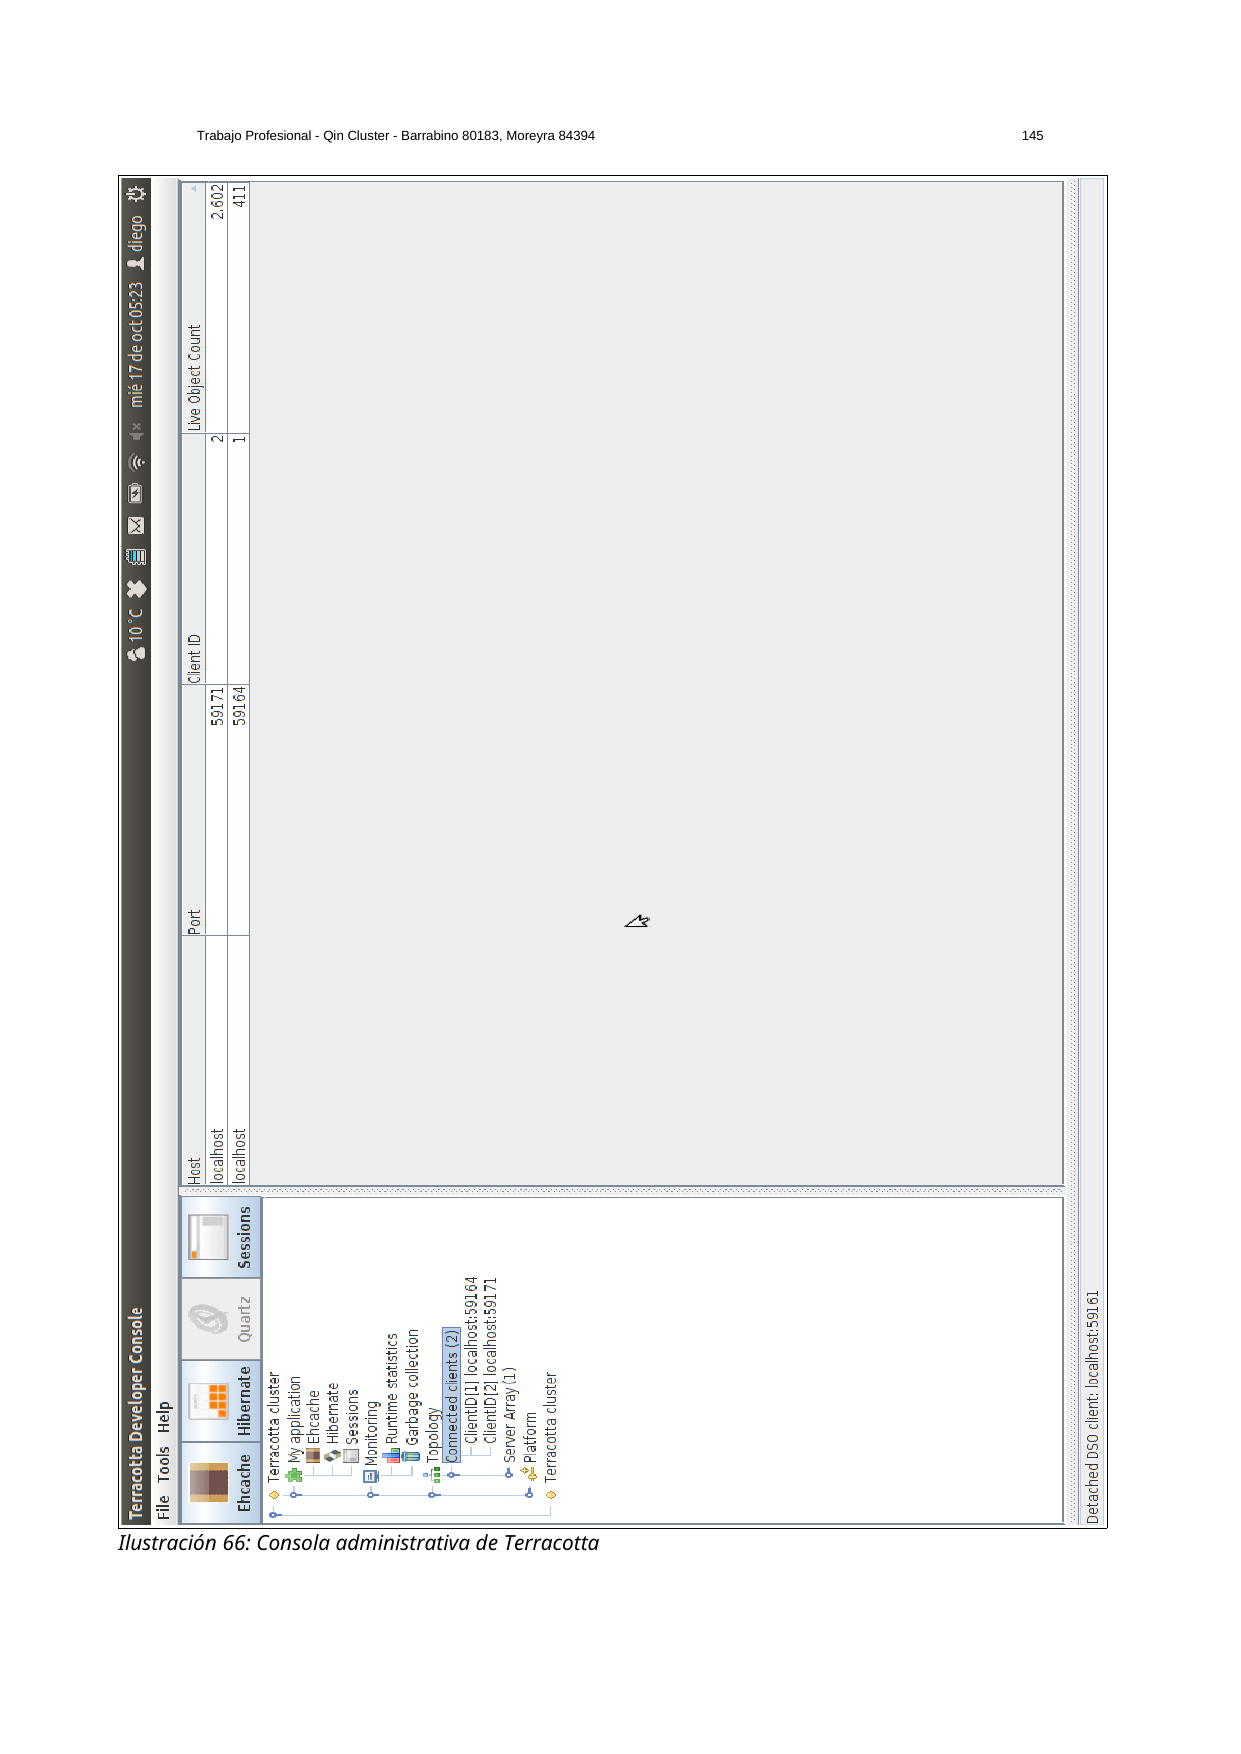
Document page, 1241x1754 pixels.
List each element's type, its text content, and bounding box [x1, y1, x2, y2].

picture [121, 178, 1105, 1525]
text Ilustración 66: Consola administrativa de Terracotta [118, 1529, 1107, 1556]
